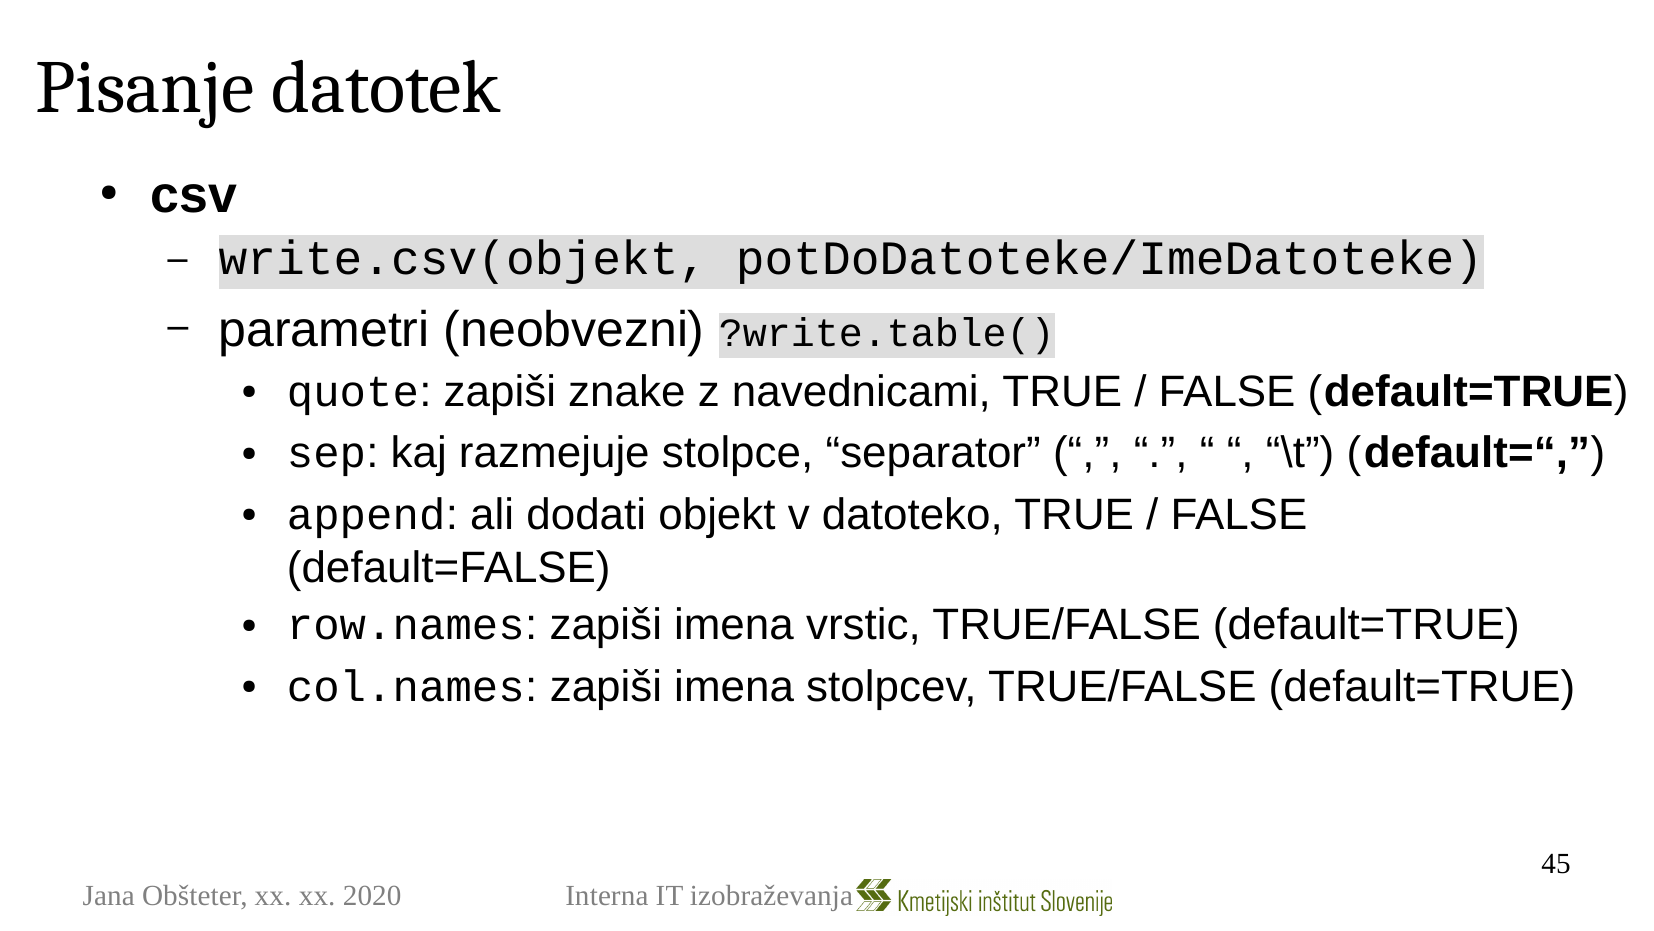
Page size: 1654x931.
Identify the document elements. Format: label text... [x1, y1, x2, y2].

list csv write.csv(objekt, potDoDatoteke/ImeDatoteke) parametri (neobvezni) ?write.table() quote: zapiši znake z navednicami, TRUE / FALSE (default=TRUE) sep: kaj razmejuje stolpce, “separator” (“,”, “.”, “ “, “\t”) (default=“,”) append: ali dodati objekt v datoteko, TRUE / FALSE (default=FALSE) row.names: zapiši imena vrstic, TRUE/FALSE (default=TRUE) col.names: zapiši imena stolpcev, TRUE/FALSE (default=TRUE) [82, 165, 1630, 839]
picture [856, 879, 1112, 916]
title Pisanje datotek [35, 21, 1524, 154]
